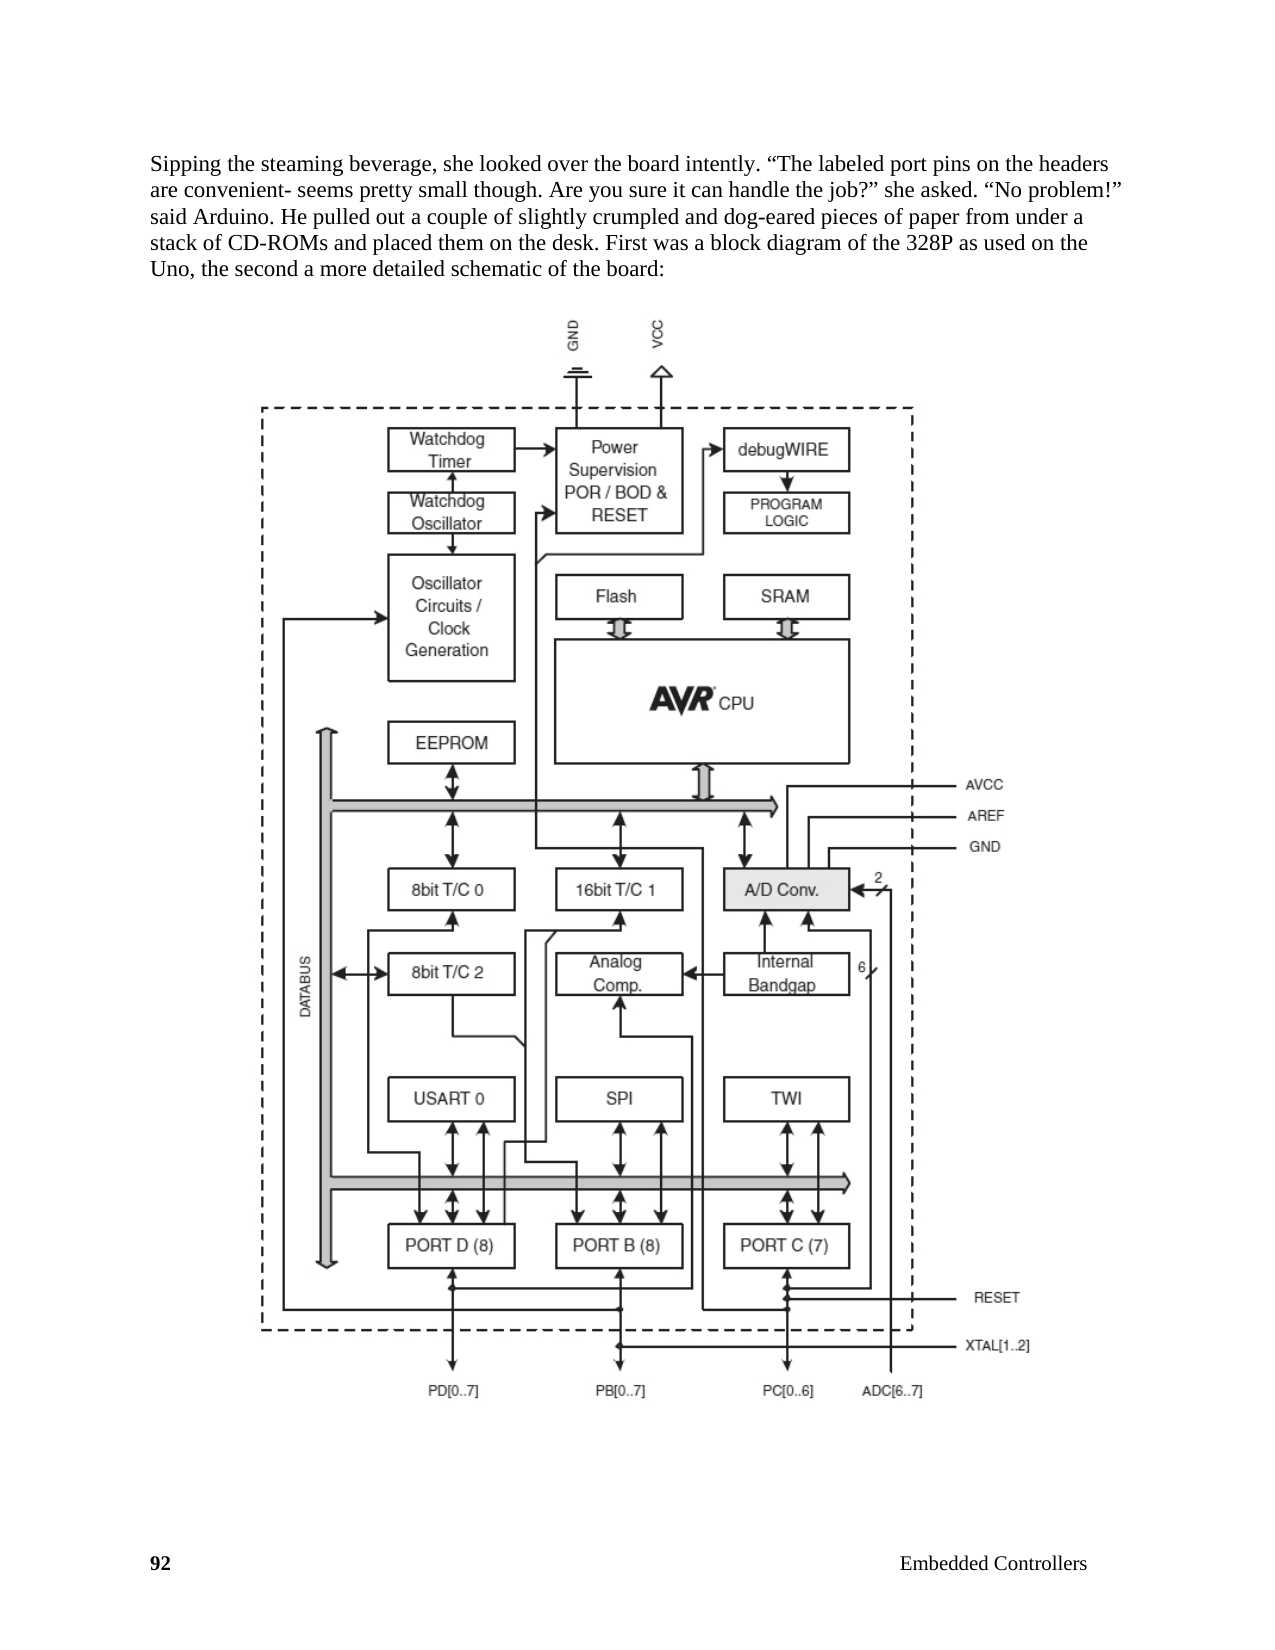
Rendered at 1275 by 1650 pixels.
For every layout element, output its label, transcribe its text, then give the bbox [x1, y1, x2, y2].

text Sipping the steaming beverage, she looked over the board intently. “The labeled port pins on the headers are convenient- seems pretty small though. Are you sure it can handle the job?” she asked. “No problem!” said Arduino. He pulled out a couple of slightly crumpled and dog-eared pieces of paper from under a stack of CD-ROMs and placed them on the desk. First was a block diagram of the 328P as used on the Uno, the second a more detailed schematic of the board: [150, 150, 1125, 282]
picture [235, 309, 1040, 1409]
